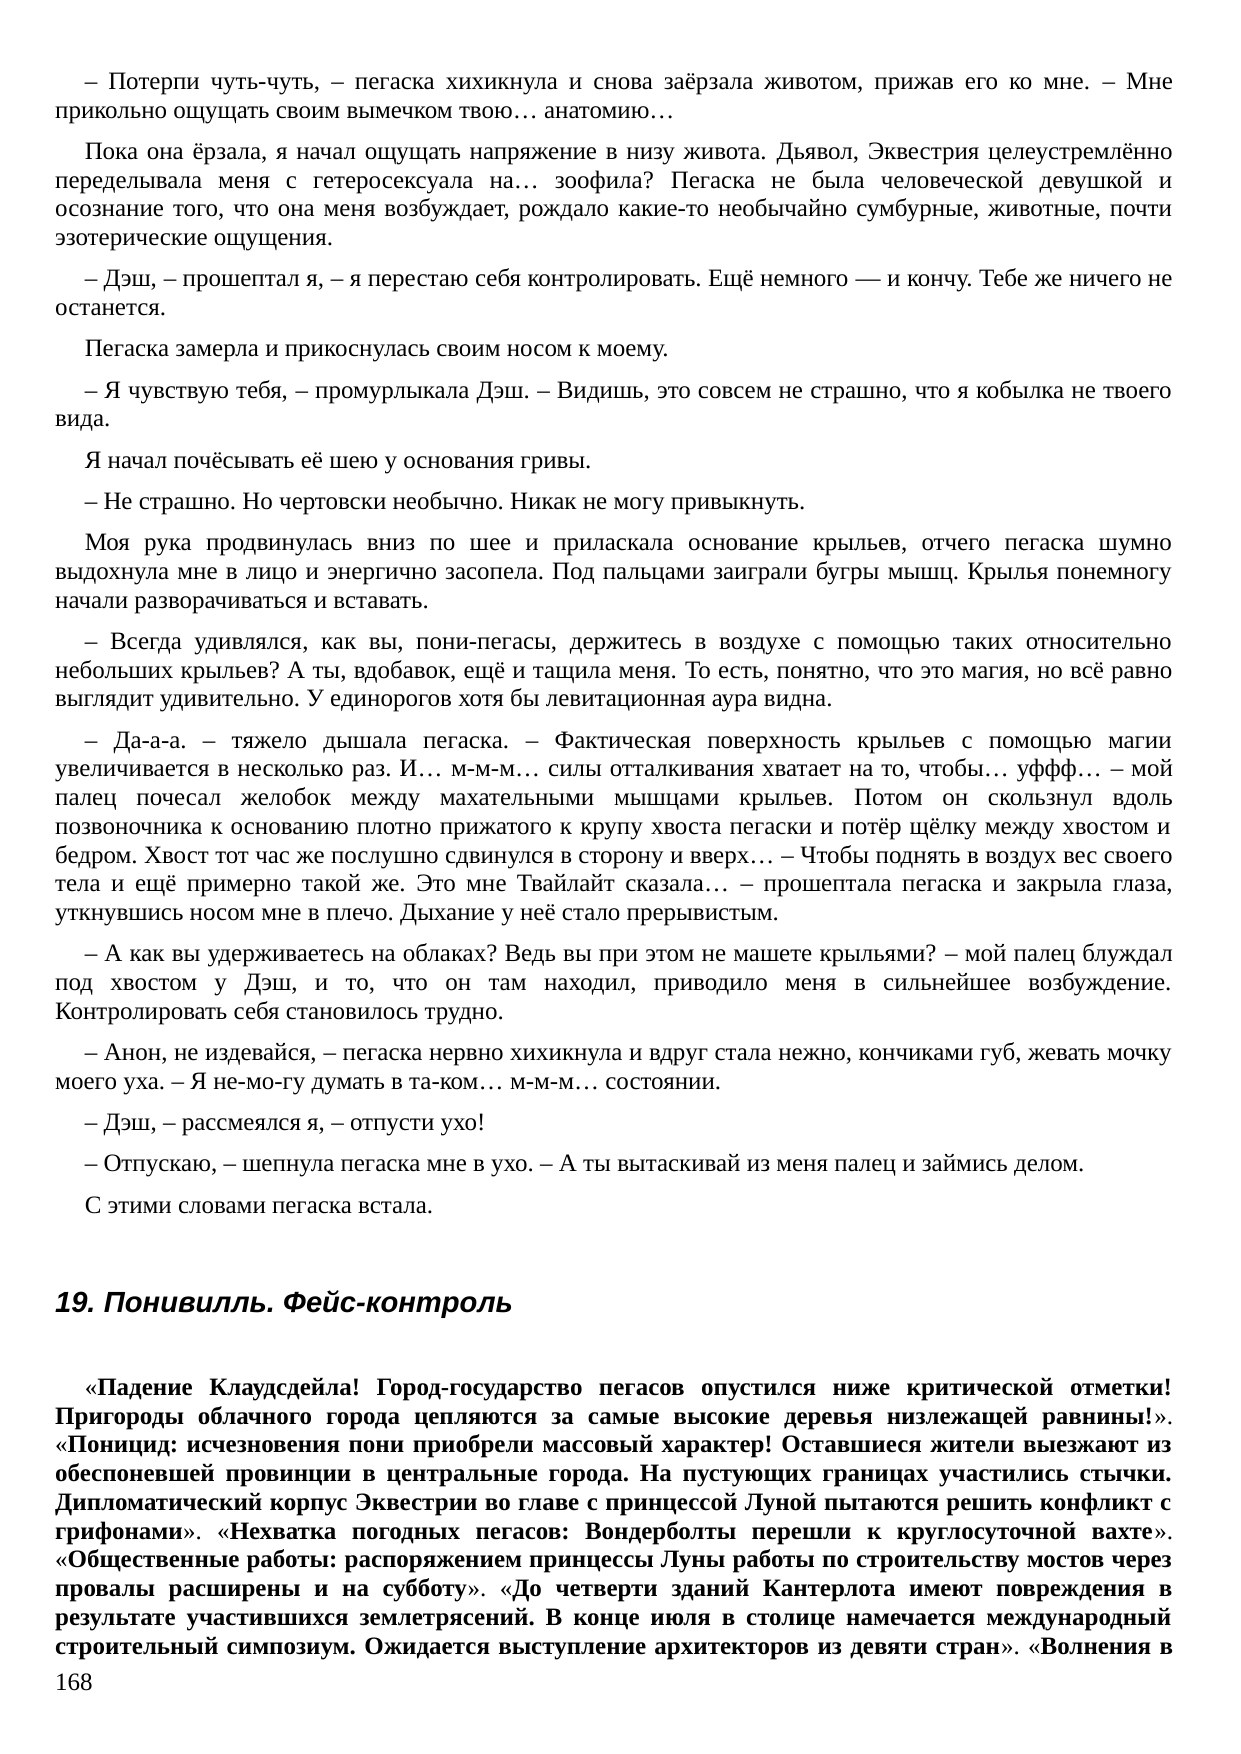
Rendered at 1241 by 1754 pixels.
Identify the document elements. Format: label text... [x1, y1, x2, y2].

text «Падение Клаудсдейла! Город-государство пегасов опустился ниже критической отметки! Пригороды облачного города цепляются за самые высокие деревья низлежащей равнины!». «Поницид: исчезновения пони приобрели массовый характер! Оставшиеся жители выезжают из обеспоневшей провинции в центральные города. На пустующих границах участились стычки. Дипломатический корпус Эквестрии во главе с принцессой Луной пытаются решить конфликт с грифонами». «Нехватка погодных пегасов: Вондерболты перешли к круглосуточной вахте». «Общественные работы: распоряжением принцессы Луны работы по строительству мостов через провалы расширены и на субботу». «До четверти зданий Кантерлота имеют повреждения в результате участившихся землетрясений. В конце июля в столице намечается международный строительный симпозиум. Ожидается выступление архитекторов из девяти стран». «Волнения в [55, 1372, 1173, 1659]
text Моя рука продвинулась вниз по шее и приласкала основание крыльев, отчего пегаска шумно выдохнула мне в лицо и энергично засопела. Под пальцами заиграли бугры мышц. Крылья понемногу начали разворачиваться и вставать. [55, 527, 1173, 613]
text – Всегда удивлялся, как вы, пони-пегасы, держитесь в воздухе с помощью таких относительно небольших крыльев? А ты, вдобавок, ещё и тащила меня. То есть, понятно, что это магия, но всё равно выглядит удивительно. У единорогов хотя бы левитационная аура видна. [55, 626, 1173, 712]
text – Отпускаю, – шепнула пегаска мне в ухо. – А ты вытаскивай из меня палец и займись делом. [55, 1148, 1173, 1177]
text – Я чувствую тебя, – промурлыкала Дэш. – Видишь, это совсем не страшно, что я кобылка не твоего вида. [55, 375, 1173, 432]
text Пегаска замерла и прикоснулась своим носом к моему. [55, 333, 1173, 362]
text С этими словами пегаска встала. [55, 1190, 1173, 1218]
text – Потерпи чуть-чуть, – пегаска хихикнула и снова заёрзала животом, прижав его ко мне. – Мне прикольно ощущать своим вымечком твою… анатомию… [55, 66, 1173, 123]
text – Дэш, – рассмеялся я, – отпусти ухо! [55, 1107, 1173, 1136]
text – Не страшно. Но чертовски необычно. Никак не могу привыкнуть. [55, 486, 1173, 515]
text – Дэш, – прошептал я, – я перестаю себя контролировать. Ещё немного — и кончу. Тебе же ничего не останется. [55, 263, 1173, 321]
text Я начал почёсывать её шею у основания гривы. [55, 445, 1173, 473]
subtitle 19. Понивилль. Фейс-контроль [55, 1285, 1173, 1318]
text – Анон, не издевайся, – пегаска нервно хихикнула и вдруг стала нежно, кончиками губ, жевать мочку моего уха. – Я не-мо-гу думать в та-ком… м-м-м… состоянии. [55, 1037, 1173, 1095]
text – Да-а-а. – тяжело дышала пегаска. – Фактическая поверхность крыльев с помощью магии увеличивается в несколько раз. И… м-м-м… силы отталкивания хватает на то, чтобы… уффф… – мой палец почесал желобок между махательными мышцами крыльев. Потом он скользнул вдоль позвоночника к основанию плотно прижатого к крупу хвоста пегаски и потёр щёлку между хвостом и бедром. Хвост тот час же послушно сдвинулся в сторону и вверх… – Чтобы поднять в воздух вес своего тела и ещё примерно такой же. Это мне Твайлайт сказала… – прошептала пегаска и закрыла глаза, уткнувшись носом мне в плечо. Дыхание у неё стало прерывистым. [55, 725, 1173, 926]
text Пока она ёрзала, я начал ощущать напряжение в низу живота. Дьявол, Эквестрия целеустремлённо переделывала меня с гетеросексуала на… зоофила? Пегаска не была человеческой девушкой и осознание того, что она меня возбуждает, рождало какие-то необычайно сумбурные, животные, почти эзотерические ощущения. [55, 136, 1173, 251]
text – А как вы удерживаетесь на облаках? Ведь вы при этом не машете крыльями? – мой палец блуждал под хвостом у Дэш, и то, что он там находил, приводило меня в сильнейшее возбуждение. Контролировать себя становилось трудно. [55, 938, 1173, 1025]
